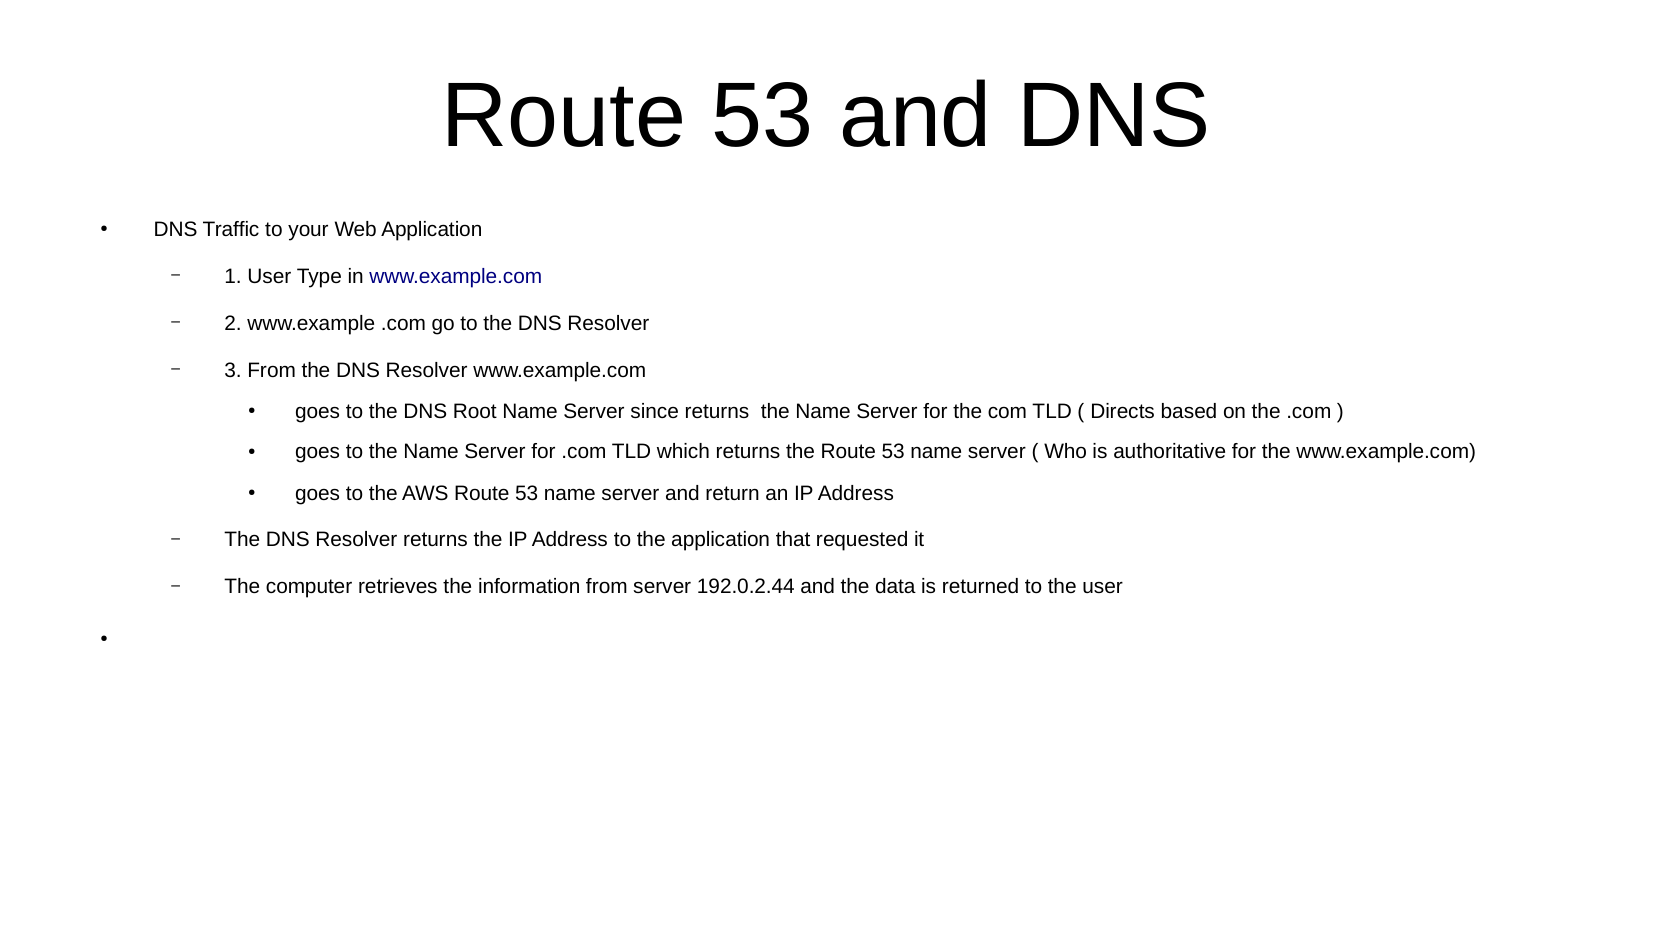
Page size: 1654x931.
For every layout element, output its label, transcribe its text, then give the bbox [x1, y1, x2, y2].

title Route 53 and DNS [82, 37, 1571, 193]
list DNS Traffic to your Web Application 1. User Type in www.example.com 2. www.example .com go to the DNS Resolver 3. From the DNS Resolver www.example.com goes to the DNS Root Name Server since returns the Name Server for the com TLD ( Directs based on the .com ) goes to the Name Server for .com TLD which returns the Route 53 name server ( Who is authoritative for the www.example.com) goes to the AWS Route 53 name server and return an IP Address The DNS Resolver returns the IP Address to the application that requested it The computer retrieves the information from server 192.0.2.44 and the data is returned to the user [82, 217, 1636, 916]
